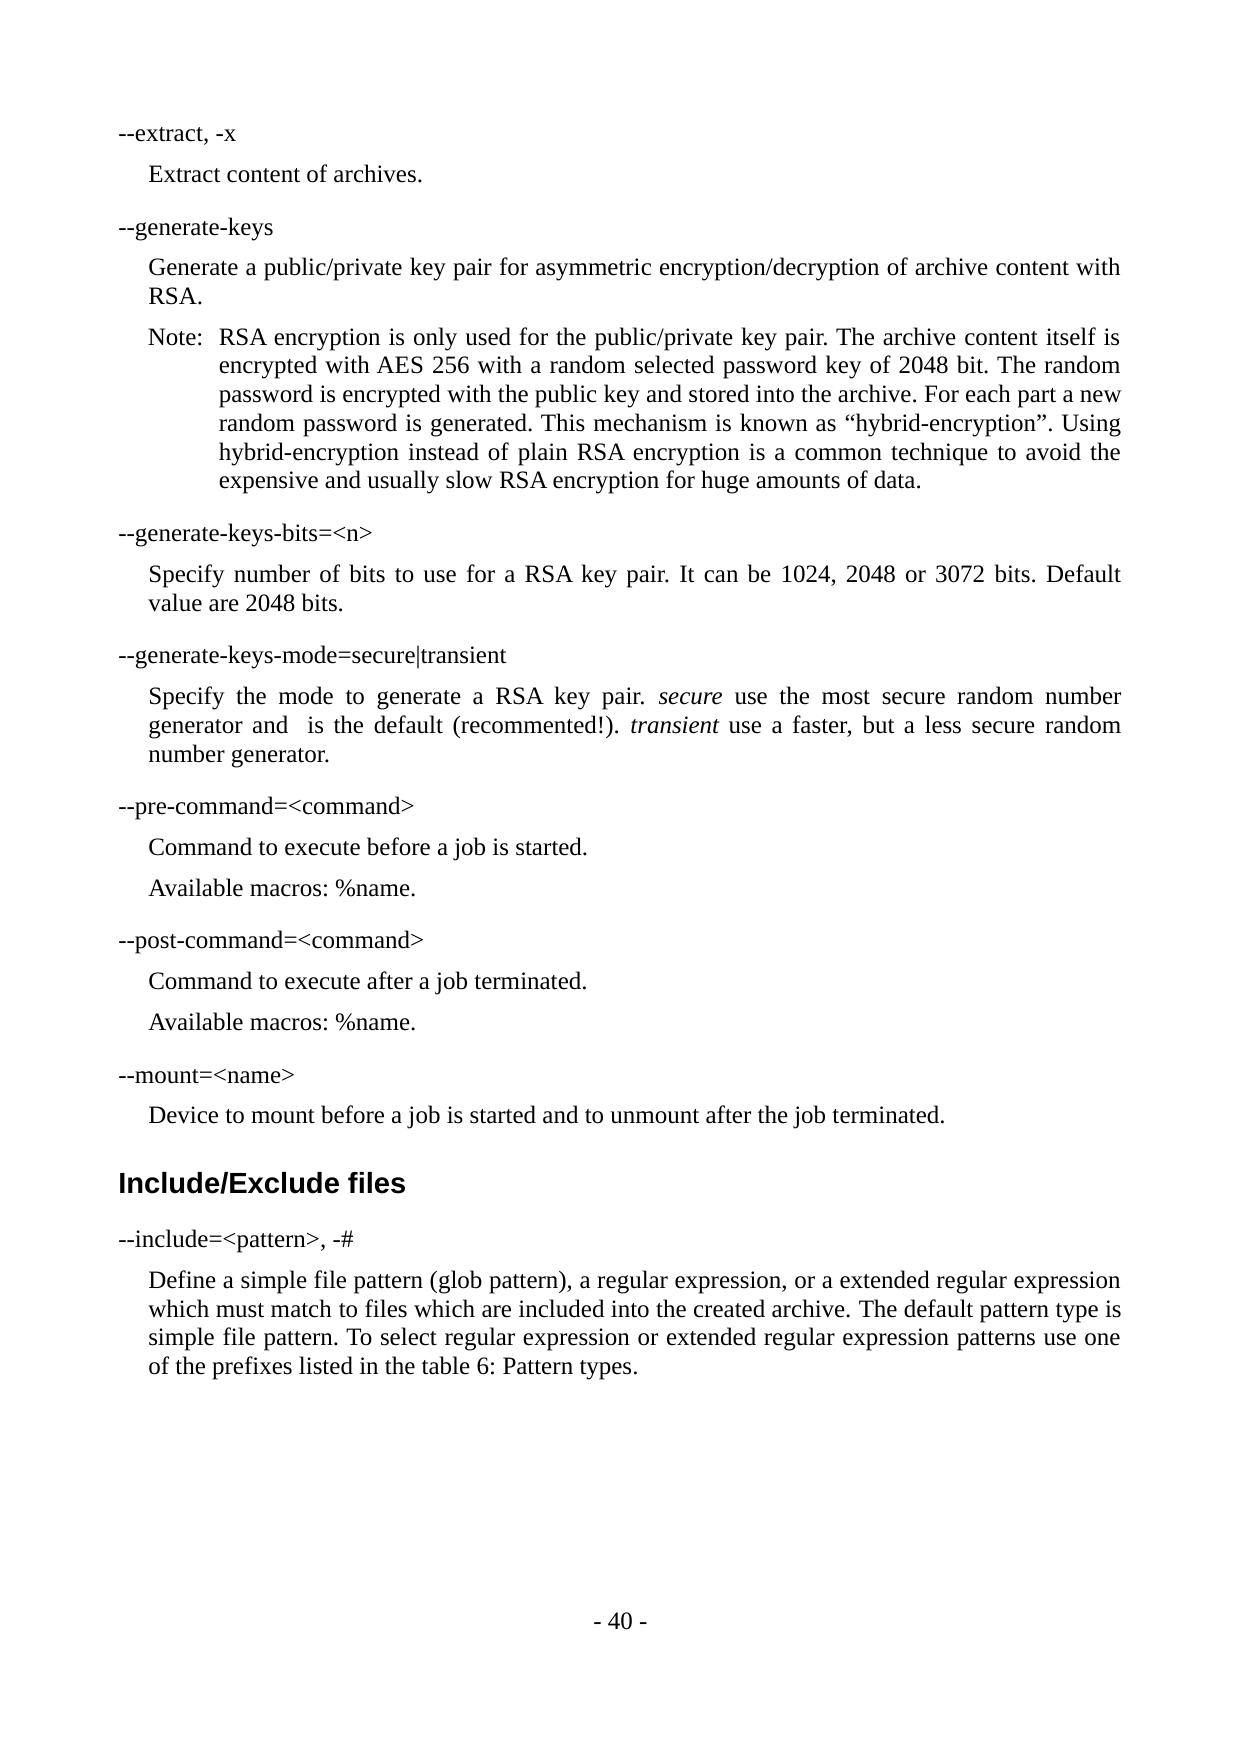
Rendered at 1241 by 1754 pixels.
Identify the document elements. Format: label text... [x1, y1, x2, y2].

text Available macros: %name. [148, 1007, 1122, 1036]
title --include=<pattern>, -# [118, 1224, 1122, 1253]
title --mount=<name> [118, 1060, 1122, 1088]
text Specify the mode to generate a RSA key pair. secure use the most secure random number generator and is the default (recommented!). transient use a faster, but a less secure random number generator. [148, 681, 1122, 767]
title --pre-command=<command> [118, 791, 1122, 820]
text Specify number of bits to use for a RSA key pair. It can be 1024, 2048 or 3072 bits. Default value are 2048 bits. [148, 559, 1122, 616]
subtitle Include/Exclude files [118, 1166, 1122, 1200]
text Command to execute after a job terminated. [148, 966, 1122, 995]
text Define a simple file pattern (glob pattern), a regular expression, or a extended regular expression which must match to files which are included into the created archive. The default pattern type is simple file pattern. To select regular expression or extended regular expression patterns use one of the prefixes listed in the table 6: Pattern types. [148, 1265, 1122, 1380]
text Extract content of archives. [148, 159, 1122, 188]
title --extract, -x [118, 118, 1122, 147]
text Generate a public/private key pair for asymmetric encryption/decryption of archive content with RSA. [148, 252, 1122, 310]
text Note: RSA encryption is only used for the public/private key pair. The archive content itself is encrypted with AES 256 with a random selected password key of 2048 bit. The random password is encrypted with the public key and stored into the archive. For each part a new random password is generated. This mechanism is known as “hybrid-encryption”. Using hybrid-encryption instead of plain RSA encryption is a common technique to avoid the expensive and usually slow RSA encryption for huge amounts of data. [148, 322, 1122, 494]
text Available macros: %name. [148, 873, 1122, 902]
title --generate-keys [118, 212, 1122, 240]
text Command to execute before a job is started. [148, 832, 1122, 861]
text Device to mount before a job is started and to unmount after the job terminated. [148, 1100, 1122, 1129]
title --post-command=<command> [118, 926, 1122, 954]
title --generate-keys-bits=<n> [118, 518, 1122, 547]
title --generate-keys-mode=secure|transient [118, 640, 1122, 669]
